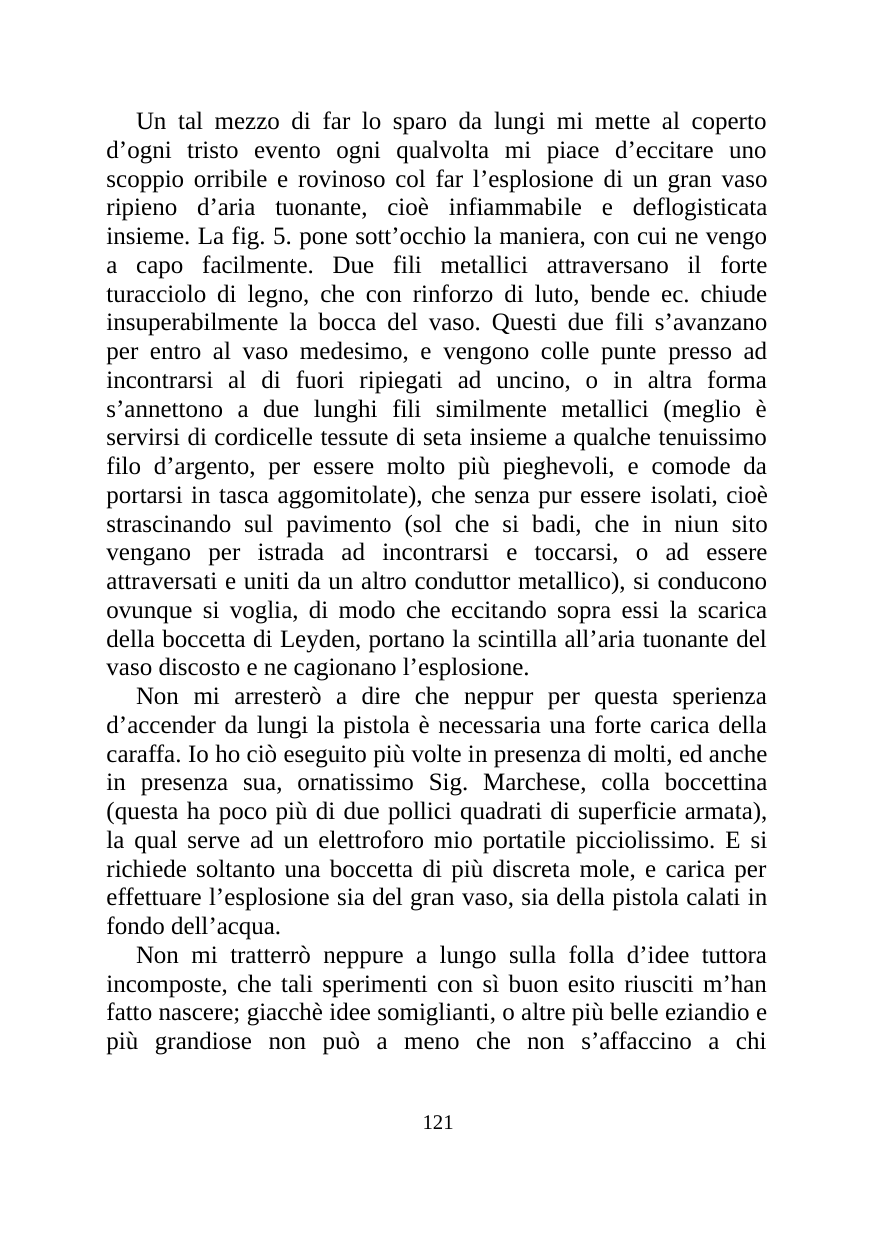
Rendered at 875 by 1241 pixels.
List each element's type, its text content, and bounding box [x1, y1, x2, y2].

text Un tal mezzo di far lo sparo da lungi mi mette al coperto d’ogni tristo evento ogni qualvolta mi piace d’eccitare uno scoppio orribile e rovinoso col far l’esplosione di un gran vaso ripieno d’aria tuonante, cioè infiammabile e deflogisticata insieme. La fig. 5. pone sott’occhio la maniera, con cui ne vengo a capo facilmente. Due fili metallici attraversano il forte turacciolo di legno, che con rinforzo di luto, bende ec. chiude insuperabilmente la bocca del vaso. Questi due fili s’avanzano per entro al vaso medesimo, e vengono colle punte presso ad incontrarsi al di fuori ripiegati ad uncino, o in altra forma s’annettono a due lunghi fili similmente metallici (meglio è servirsi di cordicelle tessute di seta insieme a qualche tenuissimo filo d’argento, per essere molto più pieghevoli, e comode da portarsi in tasca aggomitolate), che senza pur essere isolati, cioè strascinando sul pavimento (sol che si badi, che in niun sito vengano per istrada ad incontrarsi e toccarsi, o ad essere attraversati e uniti da un altro conduttor metallico), si conducono ovunque si voglia, di modo che eccitando sopra essi la scarica della boccetta di Leyden, portano la scintilla all’aria tuonante del vaso discosto e ne cagionano l’esplosione. [106, 106, 768, 681]
text Non mi tratterrò neppure a lungo sulla folla d’idee tuttora incomposte, che tali sperimenti con sì buon esito riusciti m’han fatto nascere; giacchè idee somiglianti, o altre più belle eziandio e più grandiose non può a meno che non s’affaccino a chi [106, 940, 768, 1055]
text Non mi arresterò a dire che neppur per questa sperienza d’accender da lungi la pistola è necessaria una forte carica della caraffa. Io ho ciò eseguito più volte in presenza di molti, ed anche in presenza sua, ornatissimo Sig. Marchese, colla boccettina (questa ha poco più di due pollici quadrati di superficie armata), la qual serve ad un elettroforo mio portatile picciolissimo. E si richiede soltanto una boccetta di più discreta mole, e carica per effettuare l’esplosione sia del gran vaso, sia della pistola calati in fondo dell’acqua. [106, 681, 768, 940]
